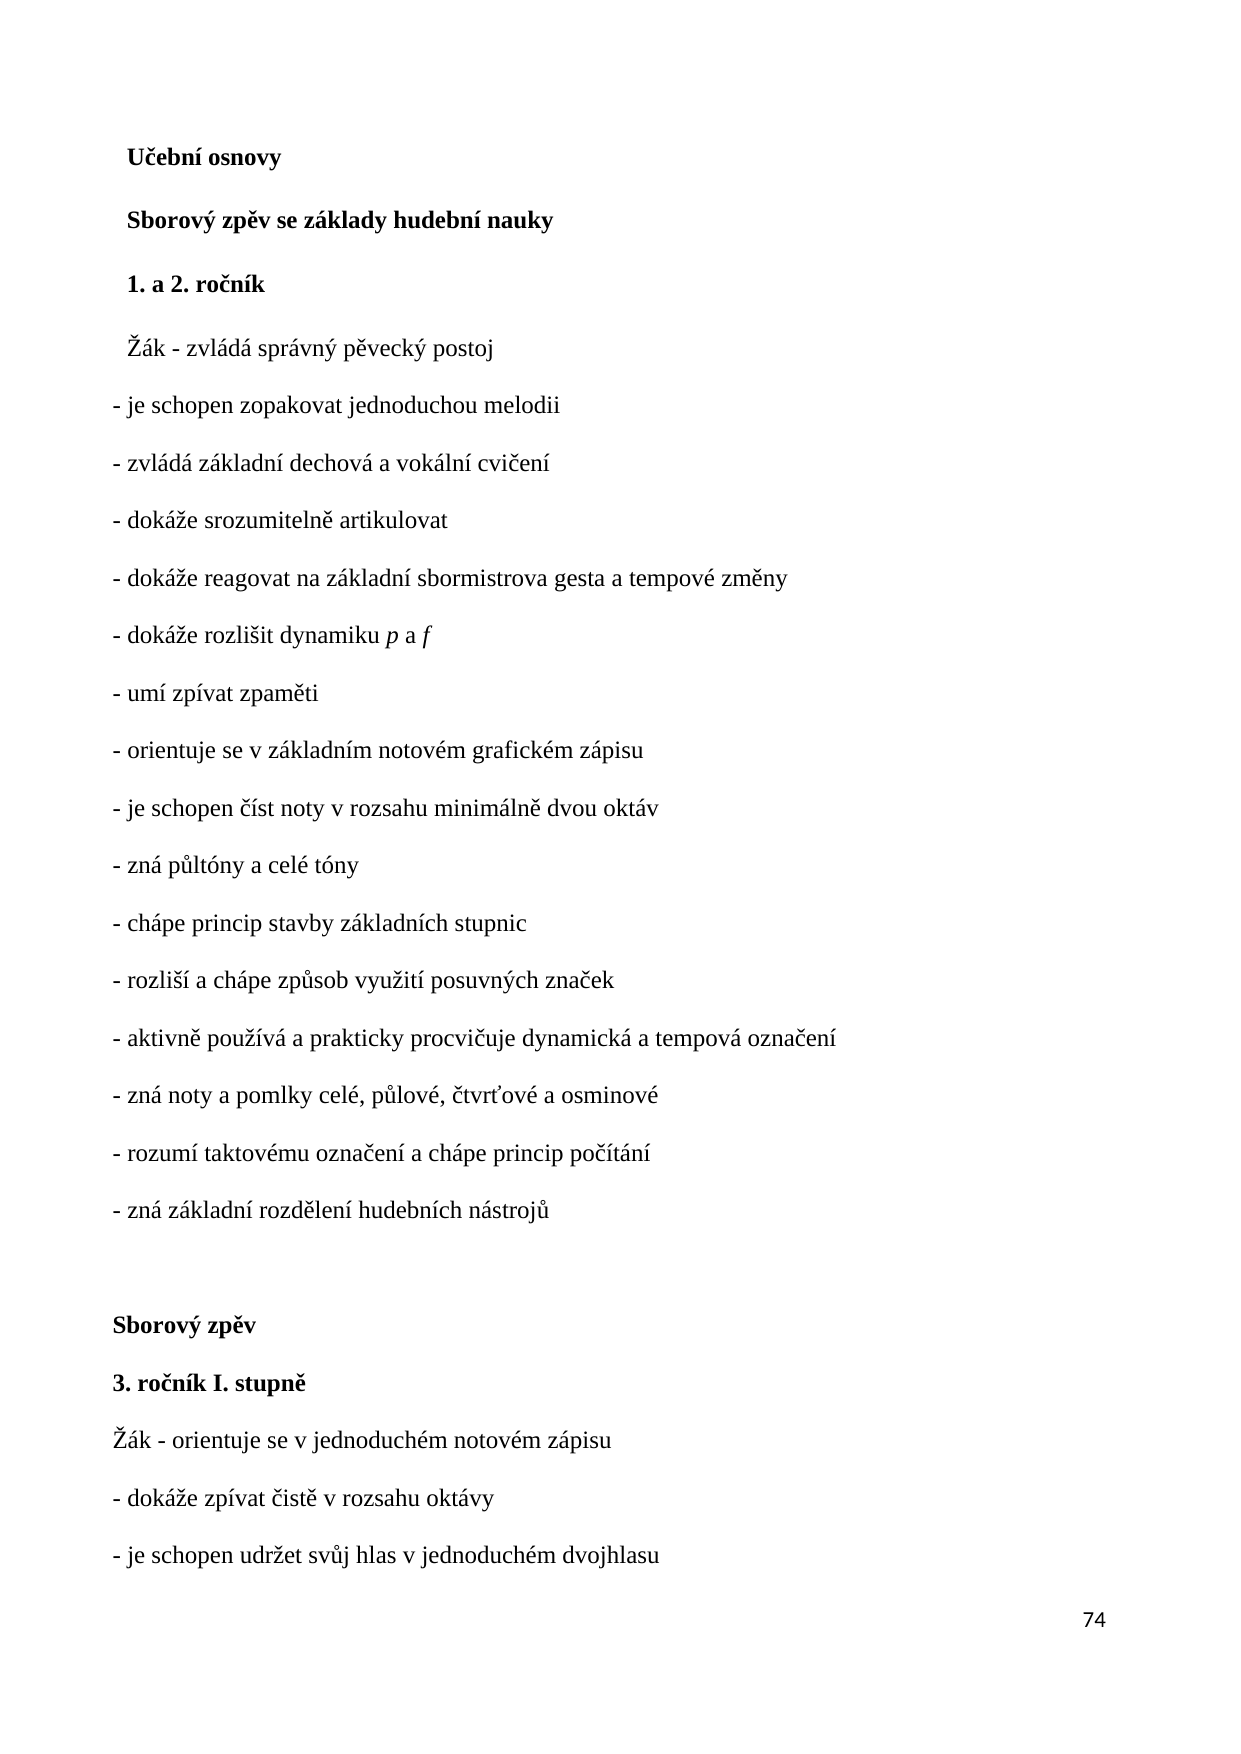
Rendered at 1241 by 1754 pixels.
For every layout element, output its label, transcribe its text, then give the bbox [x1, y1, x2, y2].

list je schopen udržet svůj hlas v jednoduchém dvojhlasu [112, 1540, 1106, 1569]
list dokáže rozlišit dynamiku p a f [112, 620, 1106, 649]
list chápe princip stavby základních stupnic [112, 908, 1106, 937]
list aktivně používá a prakticky procvičuje dynamická a tempová označení [112, 1023, 1106, 1052]
list umí zpívat zpaměti [112, 678, 1106, 707]
text 1. a 2. ročník [127, 269, 1106, 298]
list zná základní rozdělení hudebních nástrojů [112, 1195, 1106, 1224]
list rozliší a chápe způsob využití posuvných značek [112, 965, 1106, 994]
list je schopen číst noty v rozsahu minimálně dvou oktáv [112, 793, 1106, 822]
text Sborový zpěv [112, 1310, 1106, 1339]
text Žák - orientuje se v jednoduchém notovém zápisu [112, 1425, 1106, 1454]
list dokáže zpívat čistě v rozsahu oktávy [112, 1483, 1106, 1512]
list orientuje se v základním notovém grafickém zápisu [112, 735, 1106, 764]
list ročník I. stupně [112, 1368, 1106, 1397]
text Sborový zpěv se základy hudební nauky [127, 206, 1106, 234]
text Žák - zvládá správný pěvecký postoj [127, 333, 1106, 362]
list zná půltóny a celé tóny [112, 850, 1106, 879]
text Učební osnovy [127, 142, 1106, 171]
list zvládá základní dechová a vokální cvičení [112, 448, 1106, 477]
list dokáže srozumitelně artikulovat [112, 505, 1106, 534]
list rozumí taktovému označení a chápe princip počítání [112, 1138, 1106, 1167]
list zná noty a pomlky celé, půlové, čtvrťové a osminové [112, 1080, 1106, 1109]
list je schopen zopakovat jednoduchou melodii [112, 390, 1106, 419]
list dokáže reagovat na základní sbormistrova gesta a tempové změny [112, 563, 1106, 592]
